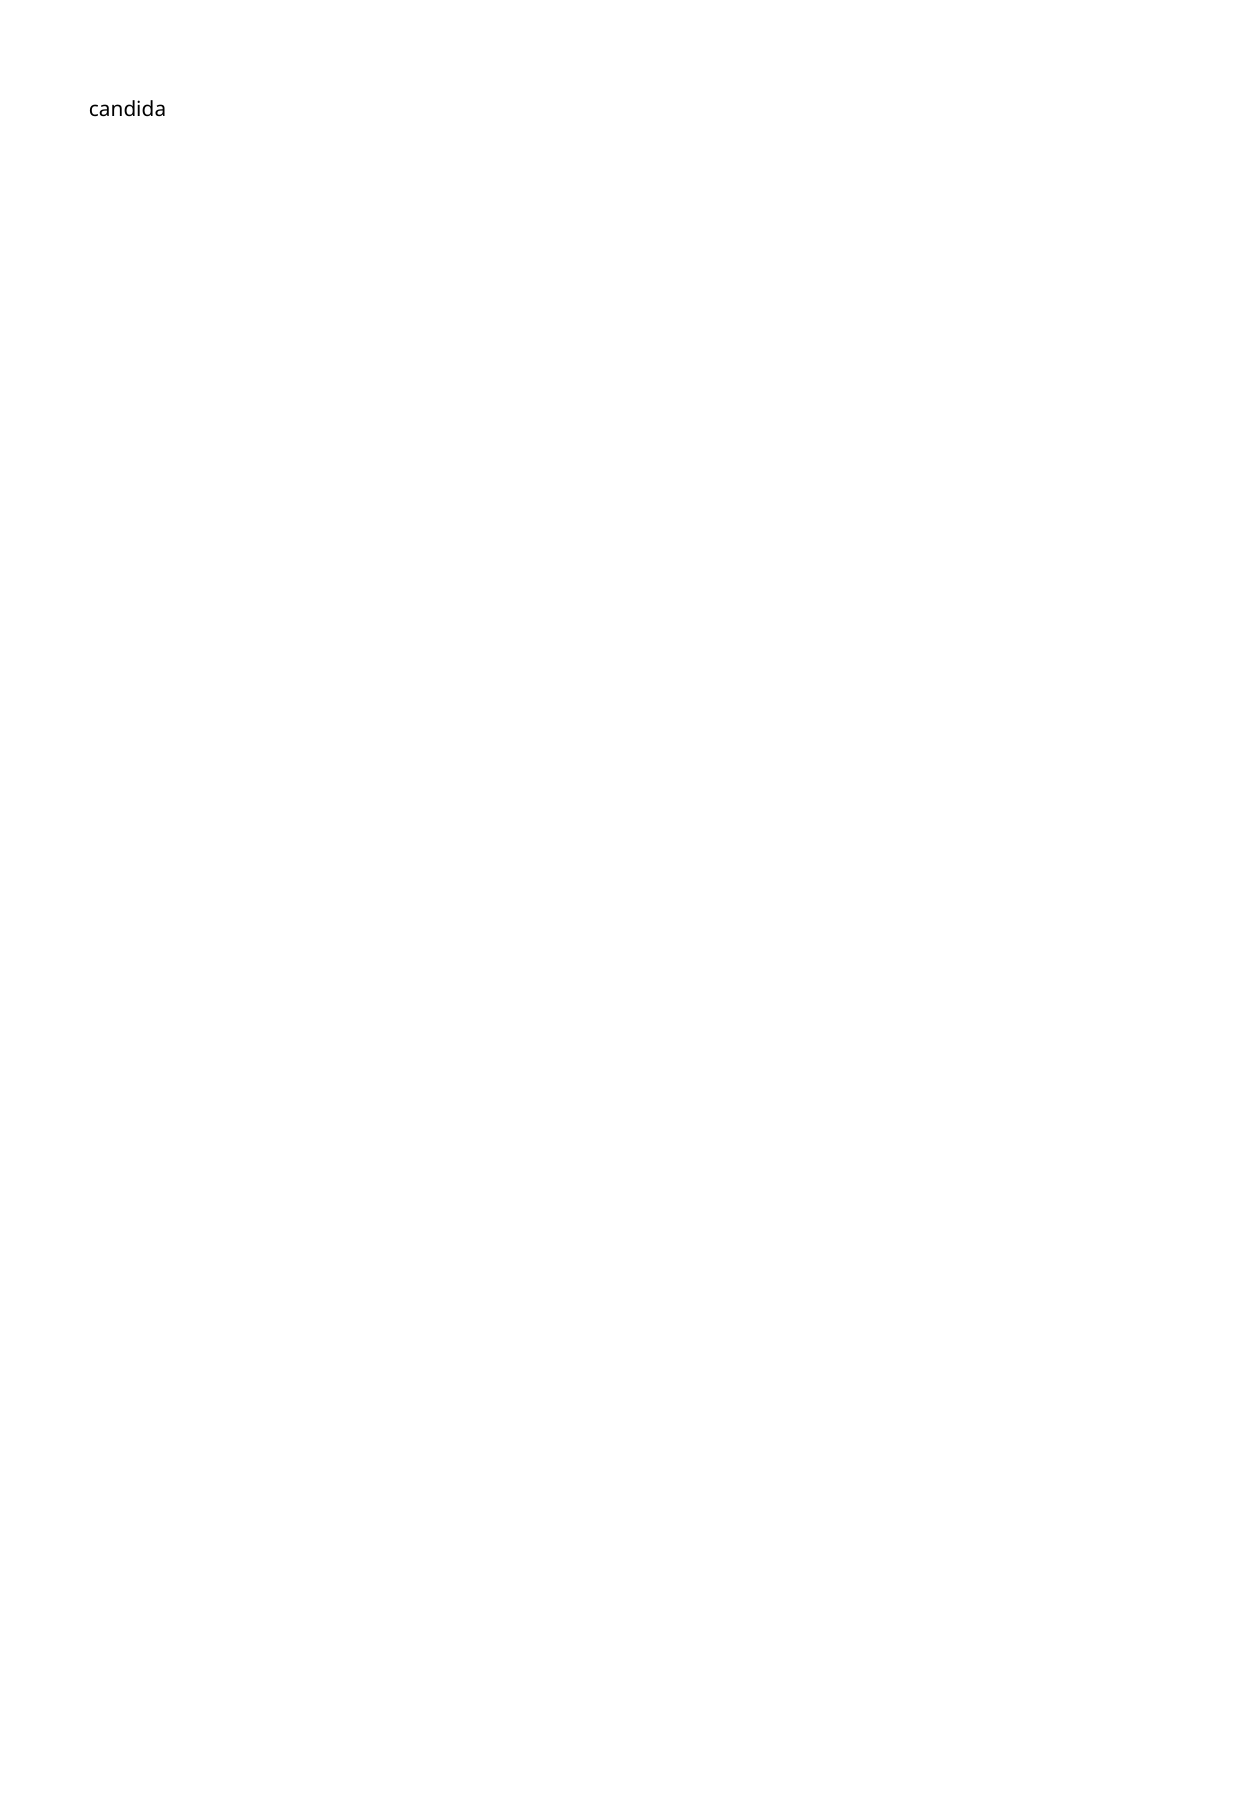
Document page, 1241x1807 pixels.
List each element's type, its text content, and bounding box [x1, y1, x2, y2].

text candida [89, 94, 1158, 122]
